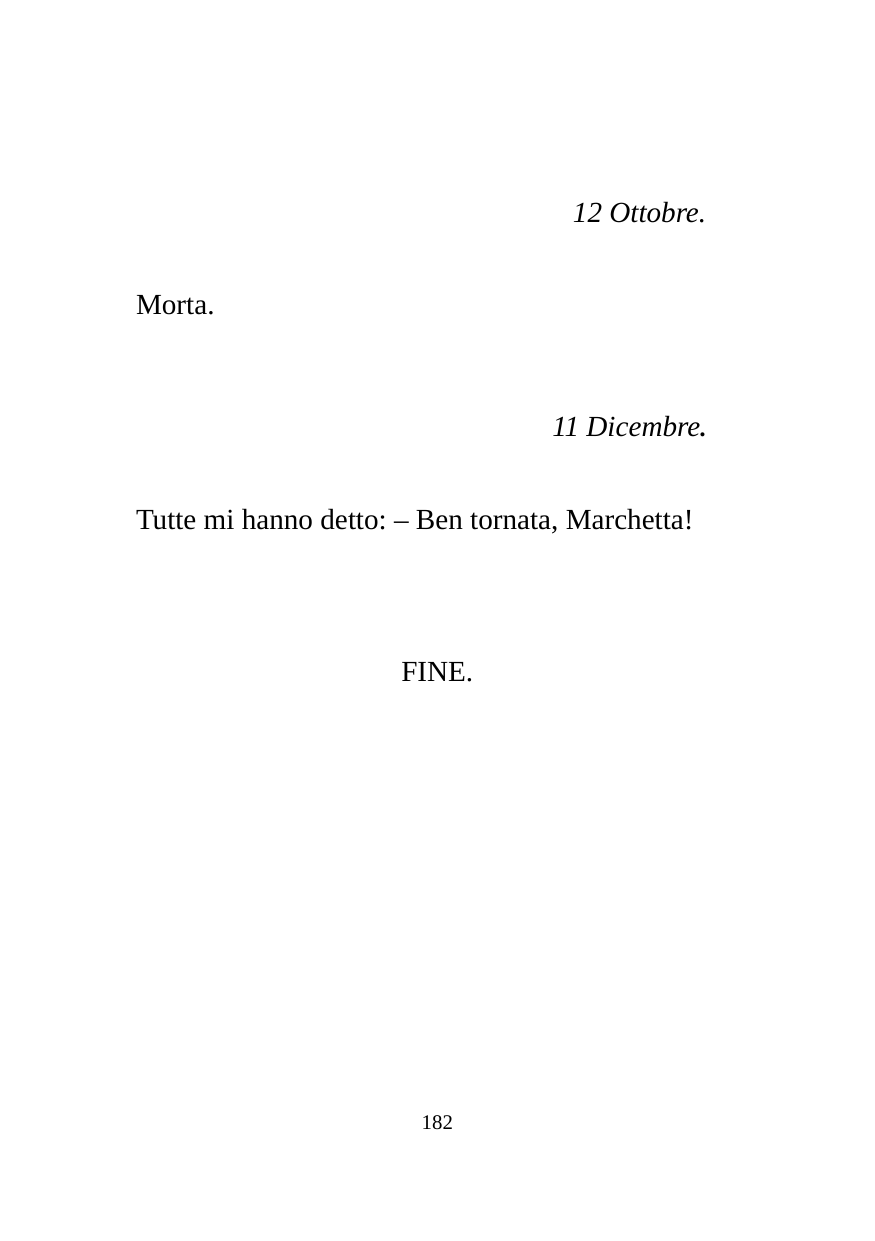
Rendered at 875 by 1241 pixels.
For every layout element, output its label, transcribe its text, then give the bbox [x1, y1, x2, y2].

text Tutte mi hanno detto: – Ben tornata, Marchetta! [106, 502, 768, 536]
text 12 Ottobre. [106, 195, 709, 228]
text Morta. [106, 287, 768, 321]
text 11 Dicembre. [106, 409, 709, 443]
text FINE. [106, 654, 768, 687]
